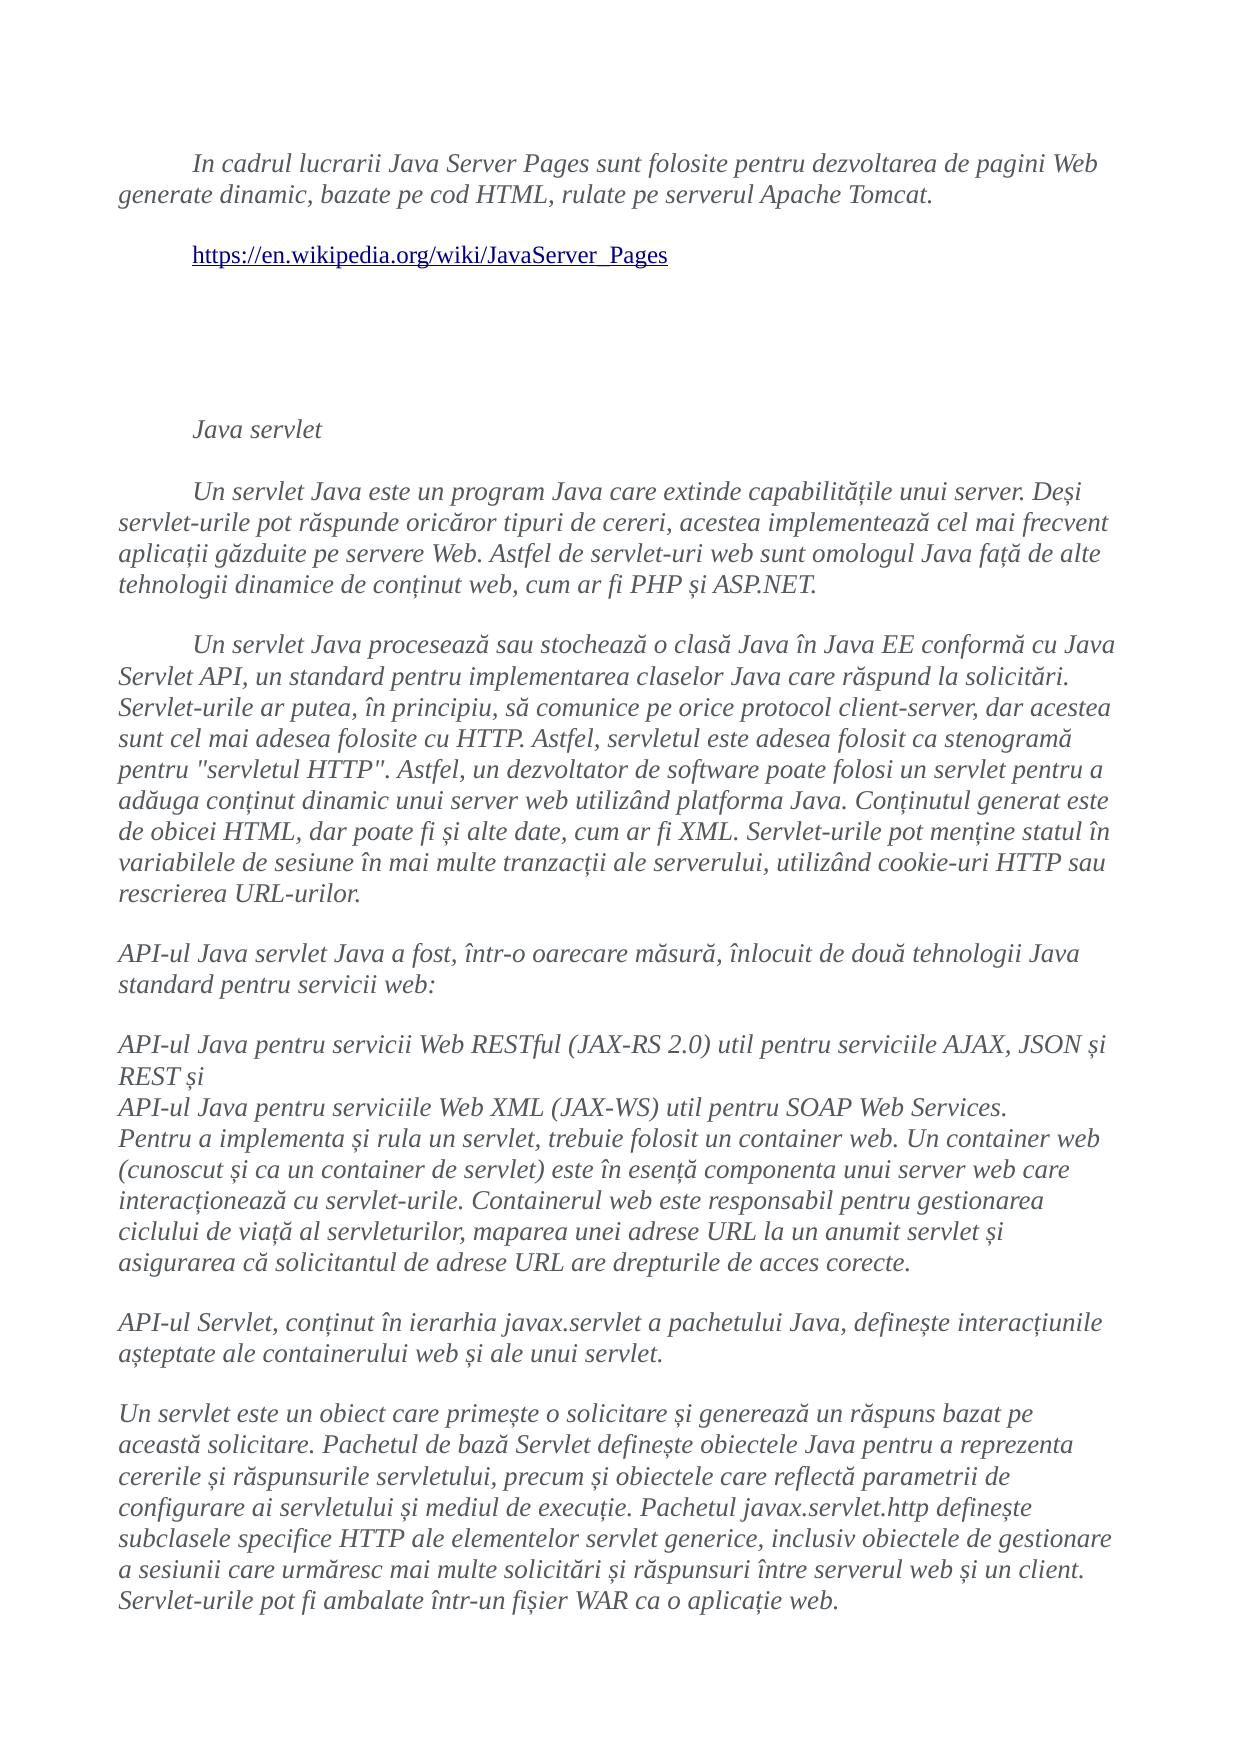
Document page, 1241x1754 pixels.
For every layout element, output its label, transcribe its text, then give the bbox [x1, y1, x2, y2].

text Un servlet este un obiect care primește o solicitare și generează un răspuns bazat pe această solicitare. Pachetul de bază Servlet definește obiectele Java pentru a reprezenta cererile și răspunsurile servletului, precum și obiectele care reflectă parametrii de configurare ai servletului și mediul de execuție. Pachetul javax.servlet.http definește subclasele specifice HTTP ale elementelor servlet generice, inclusiv obiectele de gestionare a sesiunii care urmăresc mai multe solicitări și răspunsuri între serverul web și un client. Servlet-urile pot fi ambalate într-un fișier WAR ca o aplicație web. [118, 1397, 1122, 1616]
text Java servlet [118, 413, 1122, 444]
text Pentru a implementa și rula un servlet, trebuie folosit un container web. Un container web (cunoscut și ca un container de servlet) este în esență componenta unui server web care interacționează cu servlet-urile. Containerul web este responsabil pentru gestionarea ciclului de viață al servleturilor, maparea unei adrese URL la un anumit servlet și asigurarea că solicitantul de adrese URL are drepturile de acces corecte. [118, 1122, 1122, 1278]
text API-ul Java pentru serviciile Web XML (JAX-WS) util pentru SOAP Web Services. [118, 1091, 1122, 1122]
text API-ul Java pentru servicii Web RESTful (JAX-RS 2.0) util pentru serviciile AJAX, JSON și REST și [118, 1028, 1122, 1091]
text Un servlet Java este un program Java care extinde capabilitățile unui server. Deși servlet-urile pot răspunde oricăror tipuri de cereri, acestea implementează cel mai frecvent aplicații găzduite pe servere Web. Astfel de servlet-uri web sunt omologul Java față de alte tehnologii dinamice de conținut web, cum ar fi PHP și ASP.NET. [118, 475, 1122, 600]
text In cadrul lucrarii Java Server Pages sunt folosite pentru dezvoltarea de pagini Web generate dinamic, bazate pe cod HTML, rulate pe serverul Apache Tomcat. [118, 147, 1122, 209]
text Un servlet Java procesează sau stochează o clasă Java în Java EE conformă cu Java Servlet API, un standard pentru implementarea claselor Java care răspund la solicitări. Servlet-urile ar putea, în principiu, să comunice pe orice protocol client-server, dar acestea sunt cel mai adesea folosite cu HTTP. Astfel, servletul este adesea folosit ca stenogramă pentru "servletul HTTP". Astfel, un dezvoltator de software poate folosi un servlet pentru a adăuga conținut dinamic unui server web utilizând platforma Java. Conținutul generat este de obicei HTML, dar poate fi și alte date, cum ar fi XML. Servlet-urile pot menține statul în variabilele de sesiune în mai multe tranzacții ale serverului, utilizând cookie-uri HTTP sau rescrierea URL-urilor. [118, 628, 1122, 909]
text https://en.wikipedia.org/wiki/JavaServer_Pages [118, 238, 1122, 269]
text API-ul Servlet, conținut în ierarhia javax.servlet a pachetului Java, definește interacțiunile așteptate ale containerului web și ale unui servlet. [118, 1306, 1122, 1369]
text API-ul Java servlet Java a fost, într-o oarecare măsură, înlocuit de două tehnologii Java standard pentru servicii web: [118, 937, 1122, 1000]
